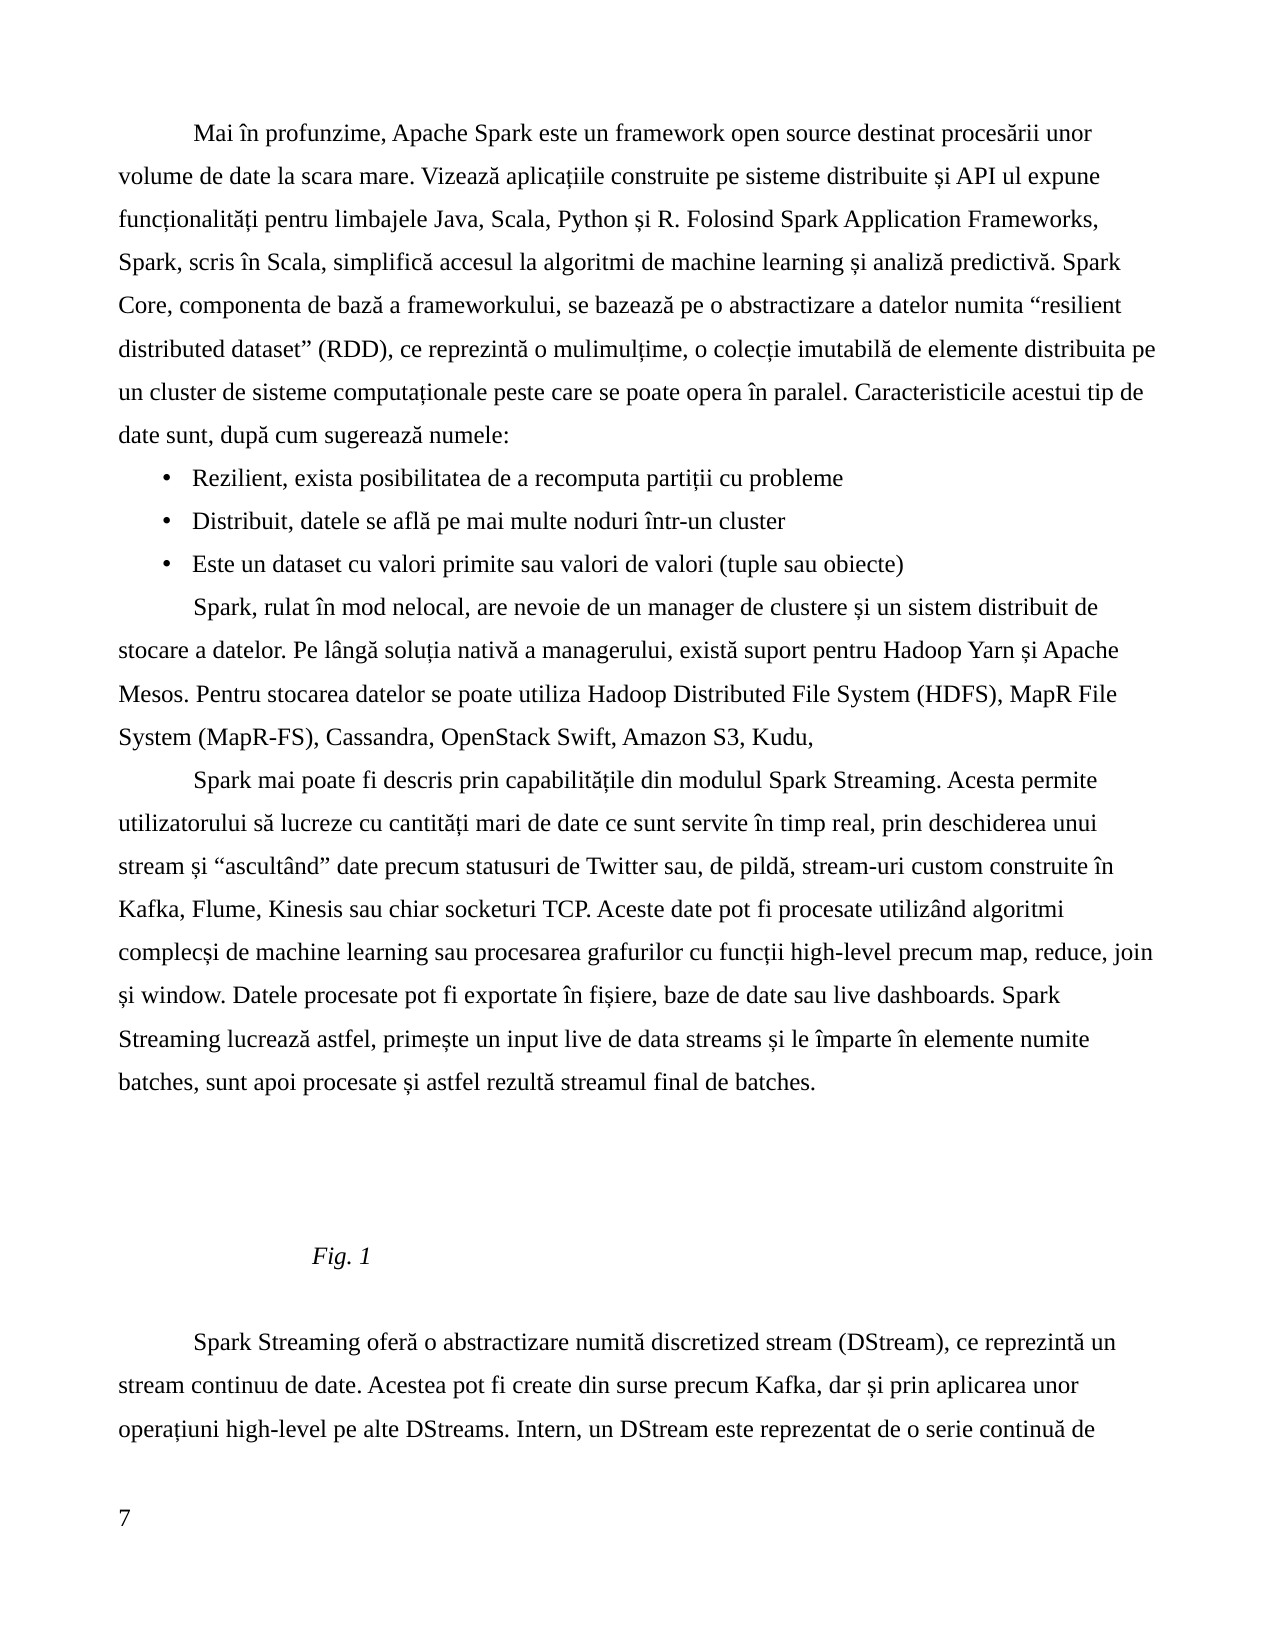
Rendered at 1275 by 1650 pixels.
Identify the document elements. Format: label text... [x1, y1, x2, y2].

text Spark mai poate fi descris prin capabilitățile din modulul Spark Streaming. Acesta permite utilizatorului să lucreze cu cantități mari de date ce sunt servite în timp real, prin deschiderea unui stream și “ascultând” date precum statusuri de Twitter sau, de pildă, stream-uri custom construite în Kafka, Flume, Kinesis sau chiar socketuri TCP. Aceste date pot fi procesate utilizând algoritmi complecși de machine learning sau procesarea grafurilor cu funcții high-level precum map, reduce, join și window. Datele procesate pot fi exportate în fișiere, baze de date sau live dashboards. Spark Streaming lucrează astfel, primește un input live de data streams și le împarte în elemente numite batches, sunt apoi procesate și astfel rezultă streamul final de batches. [118, 765, 1157, 1096]
text funcționalități pentru limbajele Java, Scala, Python și R. Folosind Spark Application Frameworks, Spark, scris în Scala, simplifică accesul la algoritmi de machine learning și analiză predictivă. Spark Core, componenta de bază a frameworkului, se bazează pe o abstractizare a datelor numita “resilient distributed dataset” (RDD), ce reprezintă o mulimulțime, o colecție imutabilă de elemente distribuita pe un cluster de sisteme computaționale peste care se poate opera în paralel. Caracteristicile acestui tip de date sunt, după cum sugerează numele: [118, 204, 1157, 449]
list Este un dataset cu valori primite sau valori de valori (tuple sau obiecte) [162, 549, 1157, 578]
text Mai în profunzime, Apache Spark este un framework open source destinat procesării unor volume de date la scara mare. Vizează aplicațiile construite pe sisteme distribuite și API ul expune [118, 118, 1157, 190]
text Spark, rulat în mod nelocal, are nevoie de un manager de clustere și un sistem distribuit de stocare a datelor. Pe lângă soluția nativă a managerului, există suport pentru Hadoop Yarn și Apache Mesos. Pentru stocarea datelor se poate utiliza Hadoop Distributed File System (HDFS), MapR File System (MapR-FS), Cassandra, OpenStack Swift, Amazon S3, Kudu, [118, 592, 1157, 751]
text Fig. 1 [312, 1143, 932, 1270]
text Spark Streaming oferă o abstractizare numită discretized stream (DStream), ce reprezintă un stream continuu de date. Acestea pot fi create din surse precum Kafka, dar și prin aplicarea unor operațiuni high-level pe alte DStreams. Intern, un DStream este reprezentat de o serie continuă de [118, 1327, 1157, 1442]
list Distribuit, datele se află pe mai multe noduri într-un cluster [162, 506, 1157, 535]
list Rezilient, exista posibilitatea de a recomputa partiții cu probleme [162, 463, 1157, 492]
